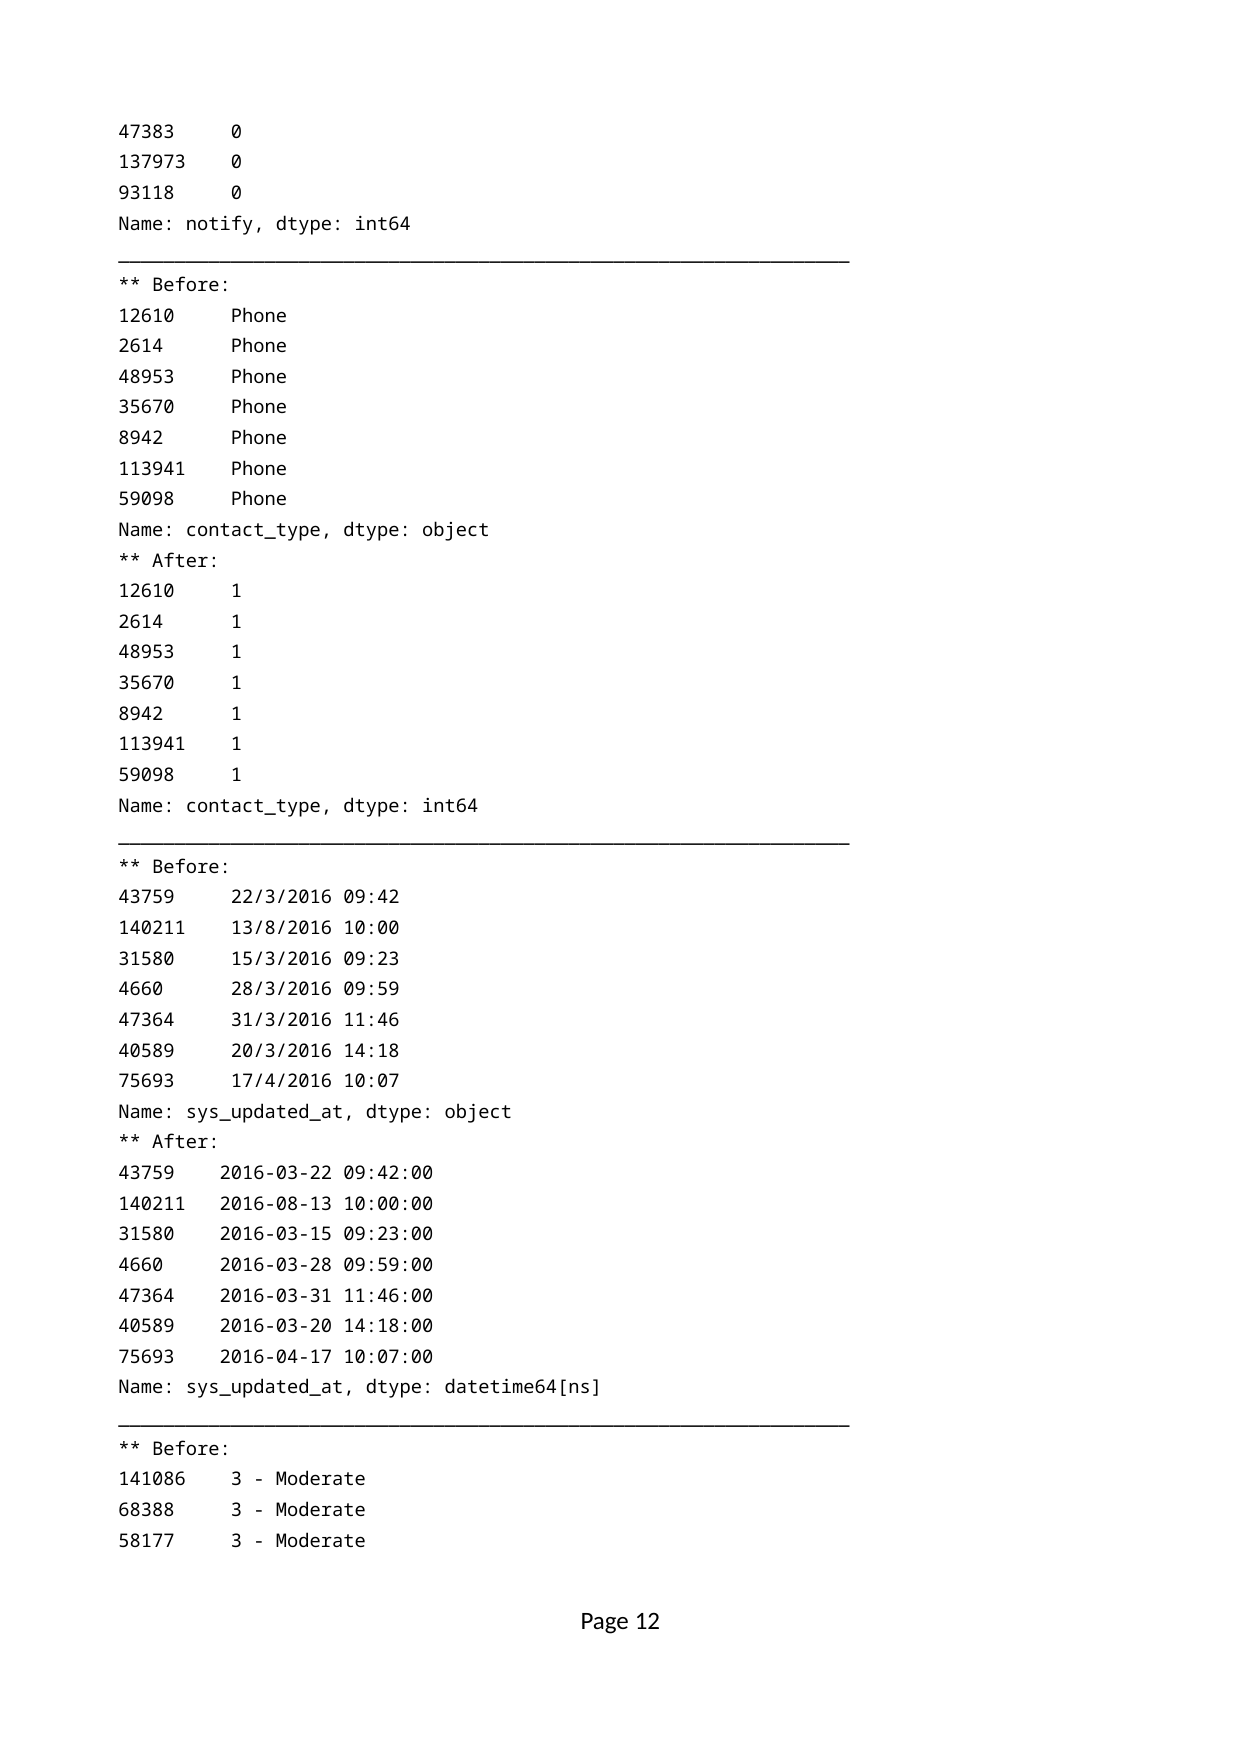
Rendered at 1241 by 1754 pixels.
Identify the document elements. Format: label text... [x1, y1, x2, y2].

text Name: sys_updated_at, dtype: datetime64[ns] [118, 1374, 1122, 1399]
text 31580 15/3/2016 09:23 [118, 945, 1122, 971]
text ** Before: [118, 853, 1122, 879]
text 68388 3 - Moderate [118, 1496, 1122, 1522]
text 140211 2016-08-13 10:00:00 [118, 1190, 1122, 1216]
text 75693 17/4/2016 10:07 [118, 1067, 1122, 1093]
text 43759 2016-03-22 09:42:00 [118, 1159, 1122, 1185]
text 43759 22/3/2016 09:42 [118, 884, 1122, 909]
text 4660 2016-03-28 09:59:00 [118, 1251, 1122, 1277]
text 47364 2016-03-31 11:46:00 [118, 1282, 1122, 1307]
text ** Before: [118, 271, 1122, 297]
text 47364 31/3/2016 11:46 [118, 1006, 1122, 1032]
text Name: contact_type, dtype: int64 [118, 792, 1122, 817]
text 35670 Phone [118, 394, 1122, 419]
text ** After: [118, 1129, 1122, 1154]
text 141086 3 - Moderate [118, 1466, 1122, 1491]
text 40589 20/3/2016 14:18 [118, 1037, 1122, 1062]
text 8942 1 [118, 700, 1122, 726]
text 59098 Phone [118, 486, 1122, 511]
text 48953 1 [118, 639, 1122, 664]
text 4660 28/3/2016 09:59 [118, 976, 1122, 1001]
text 48953 Phone [118, 363, 1122, 389]
text 59098 1 [118, 761, 1122, 787]
text Name: sys_updated_at, dtype: object [118, 1098, 1122, 1124]
text 75693 2016-04-17 10:07:00 [118, 1343, 1122, 1369]
text 113941 Phone [118, 455, 1122, 481]
text 12610 Phone [118, 302, 1122, 327]
text 8942 Phone [118, 424, 1122, 450]
text _________________________________________________________________ [118, 1404, 1122, 1430]
text 140211 13/8/2016 10:00 [118, 914, 1122, 940]
text _________________________________________________________________ [118, 822, 1122, 848]
text Name: contact_type, dtype: object [118, 516, 1122, 542]
text 40589 2016-03-20 14:18:00 [118, 1312, 1122, 1338]
text 47383 0 [118, 118, 1122, 144]
text 2614 1 [118, 608, 1122, 634]
text 35670 1 [118, 669, 1122, 695]
text 137973 0 [118, 149, 1122, 174]
text 31580 2016-03-15 09:23:00 [118, 1221, 1122, 1246]
text _________________________________________________________________ [118, 241, 1122, 266]
text Name: notify, dtype: int64 [118, 210, 1122, 236]
text 93118 0 [118, 179, 1122, 205]
text 12610 1 [118, 577, 1122, 603]
text 2614 Phone [118, 332, 1122, 358]
text ** Before: [118, 1435, 1122, 1461]
text 113941 1 [118, 731, 1122, 756]
text 58177 3 - Moderate [118, 1527, 1122, 1552]
text ** After: [118, 547, 1122, 572]
